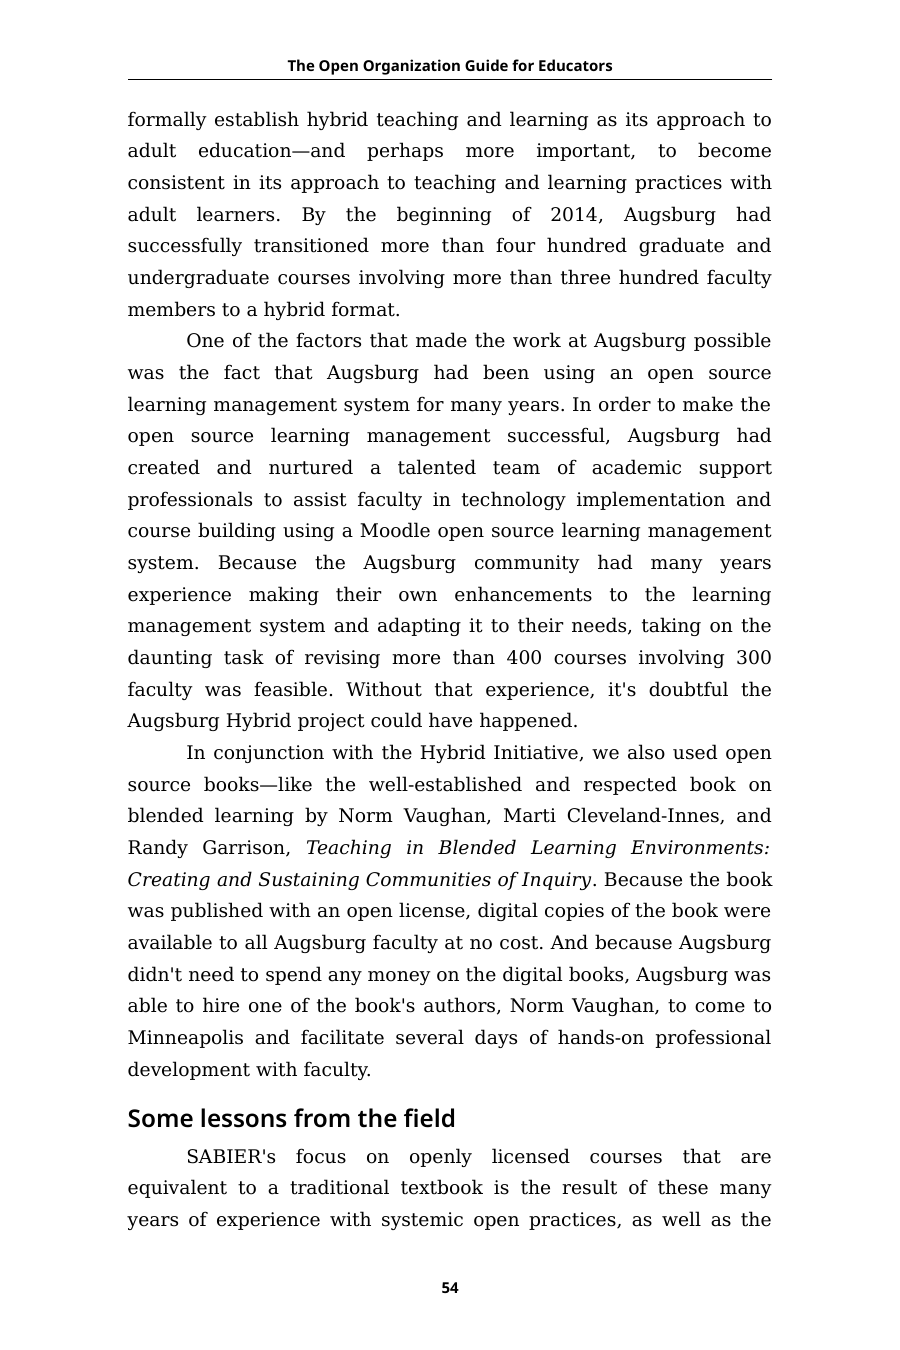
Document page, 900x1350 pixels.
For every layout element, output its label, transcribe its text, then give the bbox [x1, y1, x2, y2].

text formally establish hybrid teaching and learning as its approach to adult education—and perhaps more important, to become consistent in its approach to teaching and learning practices with adult learners. By the beginning of 2014, Augsburg had successfully transitioned more than four hundred graduate and undergraduate courses involving more than three hundred faculty members to a hybrid format. [127, 109, 772, 321]
text One of the factors that made the work at Augsburg possible was the fact that Augsburg had been using an open source learning management system for many years. In order to make the open source learning management successful, Augsburg had created and nurtured a talented team of academic support professionals to assist faculty in technology implementation and course building using a Moodle open source learning management system. Because the Augsburg community had many years experience making their own enhancements to the learning management system and adapting it to their needs, taking on the daunting task of revising more than 400 courses involving 300 faculty was feasible. Without that experience, it's doubtful the Augsburg Hybrid project could have happened. [127, 330, 772, 732]
subtitle Some lessons from the field [127, 1105, 772, 1133]
text In conjunction with the Hybrid Initiative, we also used open source books—like the well-established and respected book on blended learning by Norm Vaughan, Marti Cleveland-Innes, and Randy Garrison, Teaching in Blended Learning Environments: Creating and Sustaining Communities of Inquiry. Because the book was published with an open license, digital copies of the book were available to all Augsburg faculty at no cost. And because Augsburg didn't need to spend any money on the digital books, Augsburg was able to hire one of the book's authors, Norm Vaughan, to come to Minneapolis and facilitate several days of hands-on professional development with faculty. [127, 742, 772, 1081]
text SABIER's focus on openly licensed courses that are equivalent to a traditional textbook is the result of these many years of experience with systemic open practices, as well as the [127, 1146, 772, 1231]
